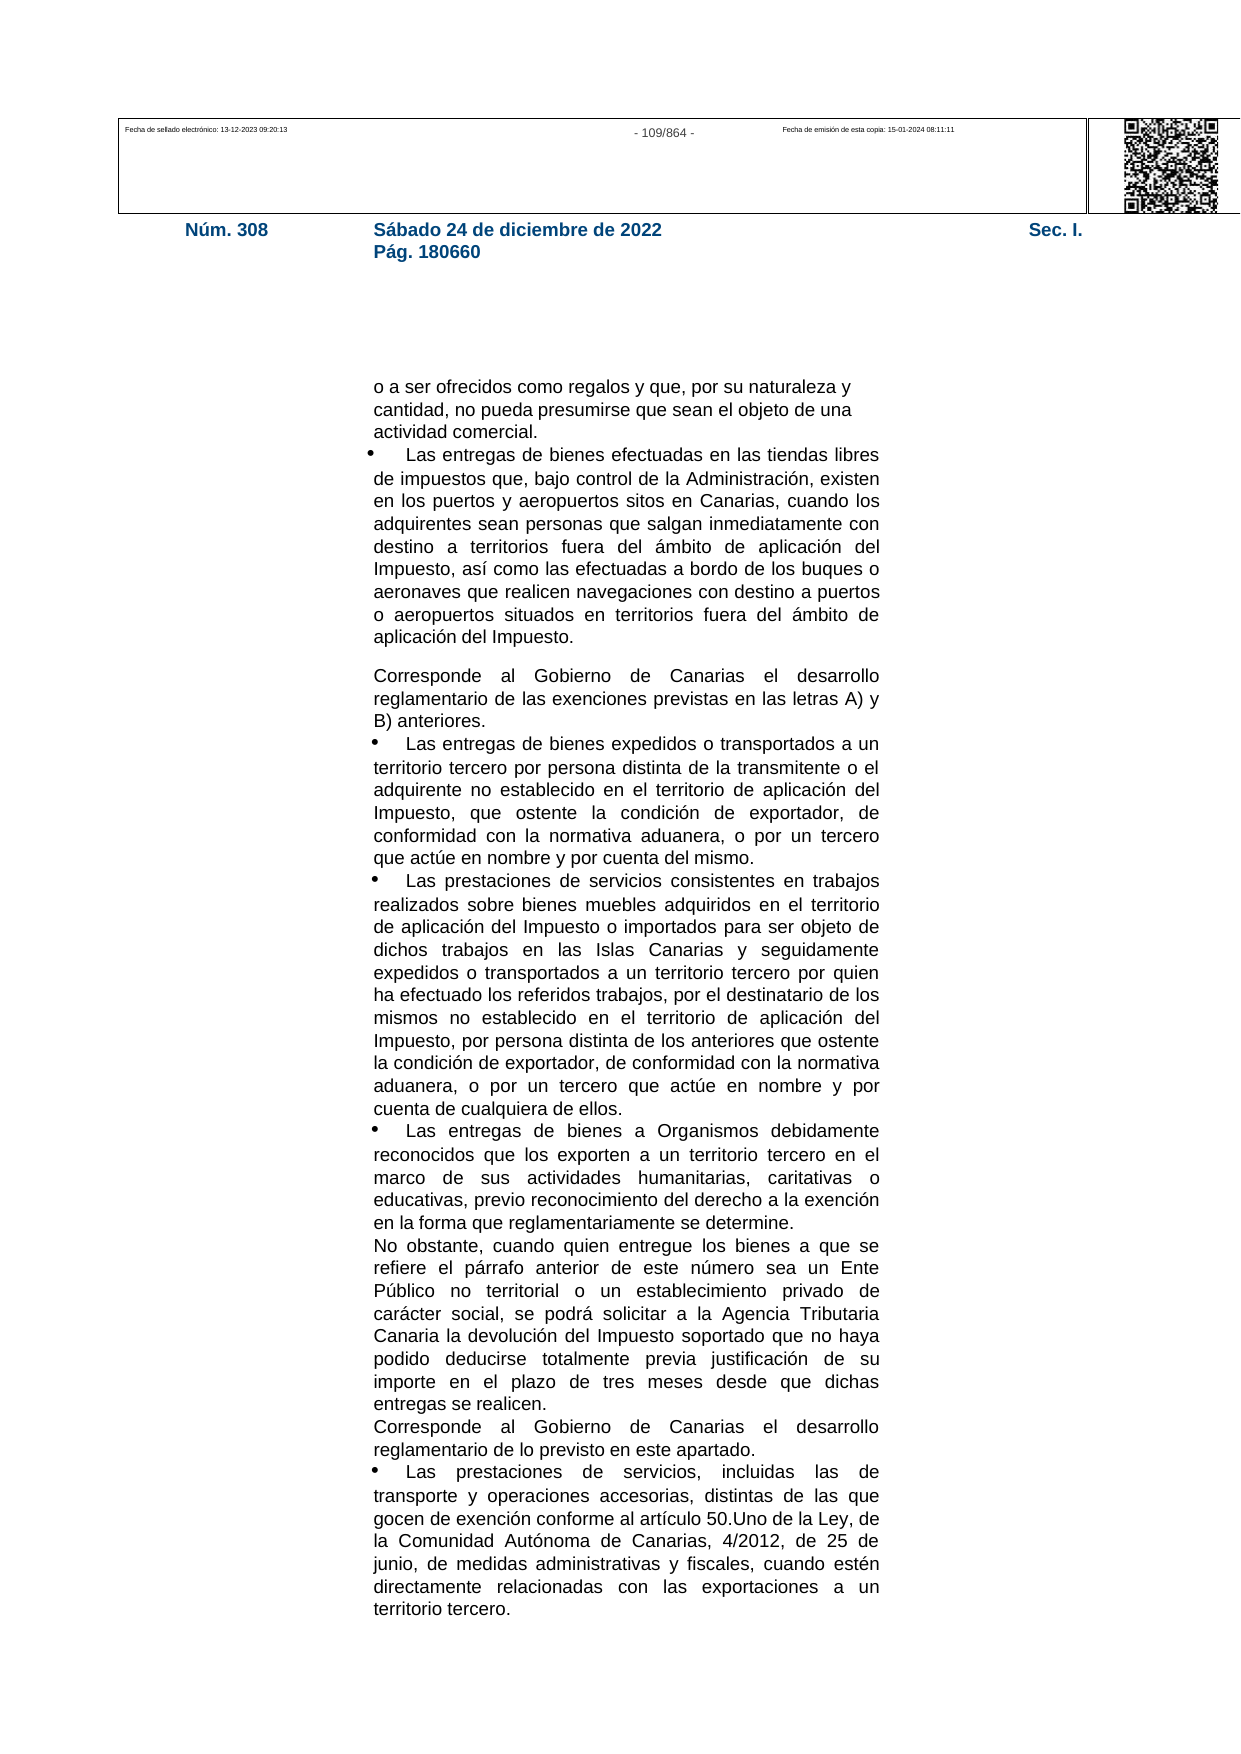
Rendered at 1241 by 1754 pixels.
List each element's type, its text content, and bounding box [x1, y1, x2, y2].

list Las entregas de bienes expedidos o transportados a un territorio tercero por persona distinta de la transmitente o el adquirente no establecido en el territorio de aplicación del Impuesto, que ostente la condición de exportador, de conformidad con la normativa aduanera, o por un tercero que actúe en nombre y por cuenta del mismo. [338, 733, 880, 869]
table_header [1219, 119, 1240, 213]
table_cell Fecha de sellado electrónico: 13-12-2023 09:20:13 - 109/864 - Fecha de emisión de esta copia: 15-01-2024 08:11:11 [119, 119, 1086, 213]
text Corresponde al Gobierno de Canarias el desarrollo reglamentario de lo previsto en este apartado. [373, 1416, 879, 1460]
list Las prestaciones de servicios consistentes en trabajos realizados sobre bienes muebles adquiridos en el territorio de aplicación del Impuesto o importados para ser objeto de dichos trabajos en las Islas Canarias y seguidamente expedidos o transportados a un territorio tercero por quien ha efectuado los referidos trabajos, por el destinatario de los mismos no establecido en el territorio de aplicación del Impuesto, por persona distinta de los anteriores que ostente la condición de exportador, de conformidad con la normativa aduanera, o por un tercero que actúe en nombre y por cuenta de cualquiera de ellos. [338, 870, 880, 1119]
text o a ser ofrecidos como regalos y que, por su naturaleza y cantidad, no pueda presumirse que sean el objeto de una actividad comercial. [373, 376, 878, 443]
list Las prestaciones de servicios, incluidas las de transporte y operaciones accesorias, distintas de las que gocen de exención conforme al artículo 50.Uno de la Ley, de la Comunidad Autónoma de Canarias, 4/2012, de 25 de junio, de medidas administrativas y fiscales, cuando estén directamente relacionadas con las exportaciones a un territorio tercero. [338, 1461, 880, 1620]
table_header [1089, 119, 1124, 213]
text Corresponde al Gobierno de Canarias el desarrollo reglamentario de las exenciones previstas en las letras A) y B) anteriores. [373, 665, 880, 732]
text Núm. 308 Sábado 24 de diciembre de 2022 Sec. I. Pág. 180660 [185, 219, 1122, 262]
text No obstante, cuando quien entregue los bienes a que se refiere el párrafo anterior de este número sea un Ente Público no territorial o un establecimiento privado de carácter social, se podrá solicitar a la Agencia Tributaria Canaria la devolución del Impuesto soportado que no haya podido deducirse totalmente previa justificación de su importe en el plazo de tres meses desde que dichas entregas se realicen. [373, 1234, 880, 1415]
list Las entregas de bienes a Organismos debidamente reconocidos que los exporten a un territorio tercero en el marco de sus actividades humanitarias, caritativas o educativas, previo reconocimiento del derecho a la exención en la forma que reglamentariamente se determine. [338, 1120, 880, 1233]
list Las entregas de bienes efectuadas en las tiendas libres de impuestos que, bajo control de la Administración, existen en los puertos y aeropuertos sitos en Canarias, cuando los adquirentes sean personas que salgan inmediatamente con destino a territorios fuera del ámbito de aplicación del Impuesto, así como las efectuadas a bordo de los buques o aeronaves que realicen navegaciones con destino a puertos o aeropuertos situados en territorios fuera del ámbito de aplicación del Impuesto. [334, 444, 880, 648]
